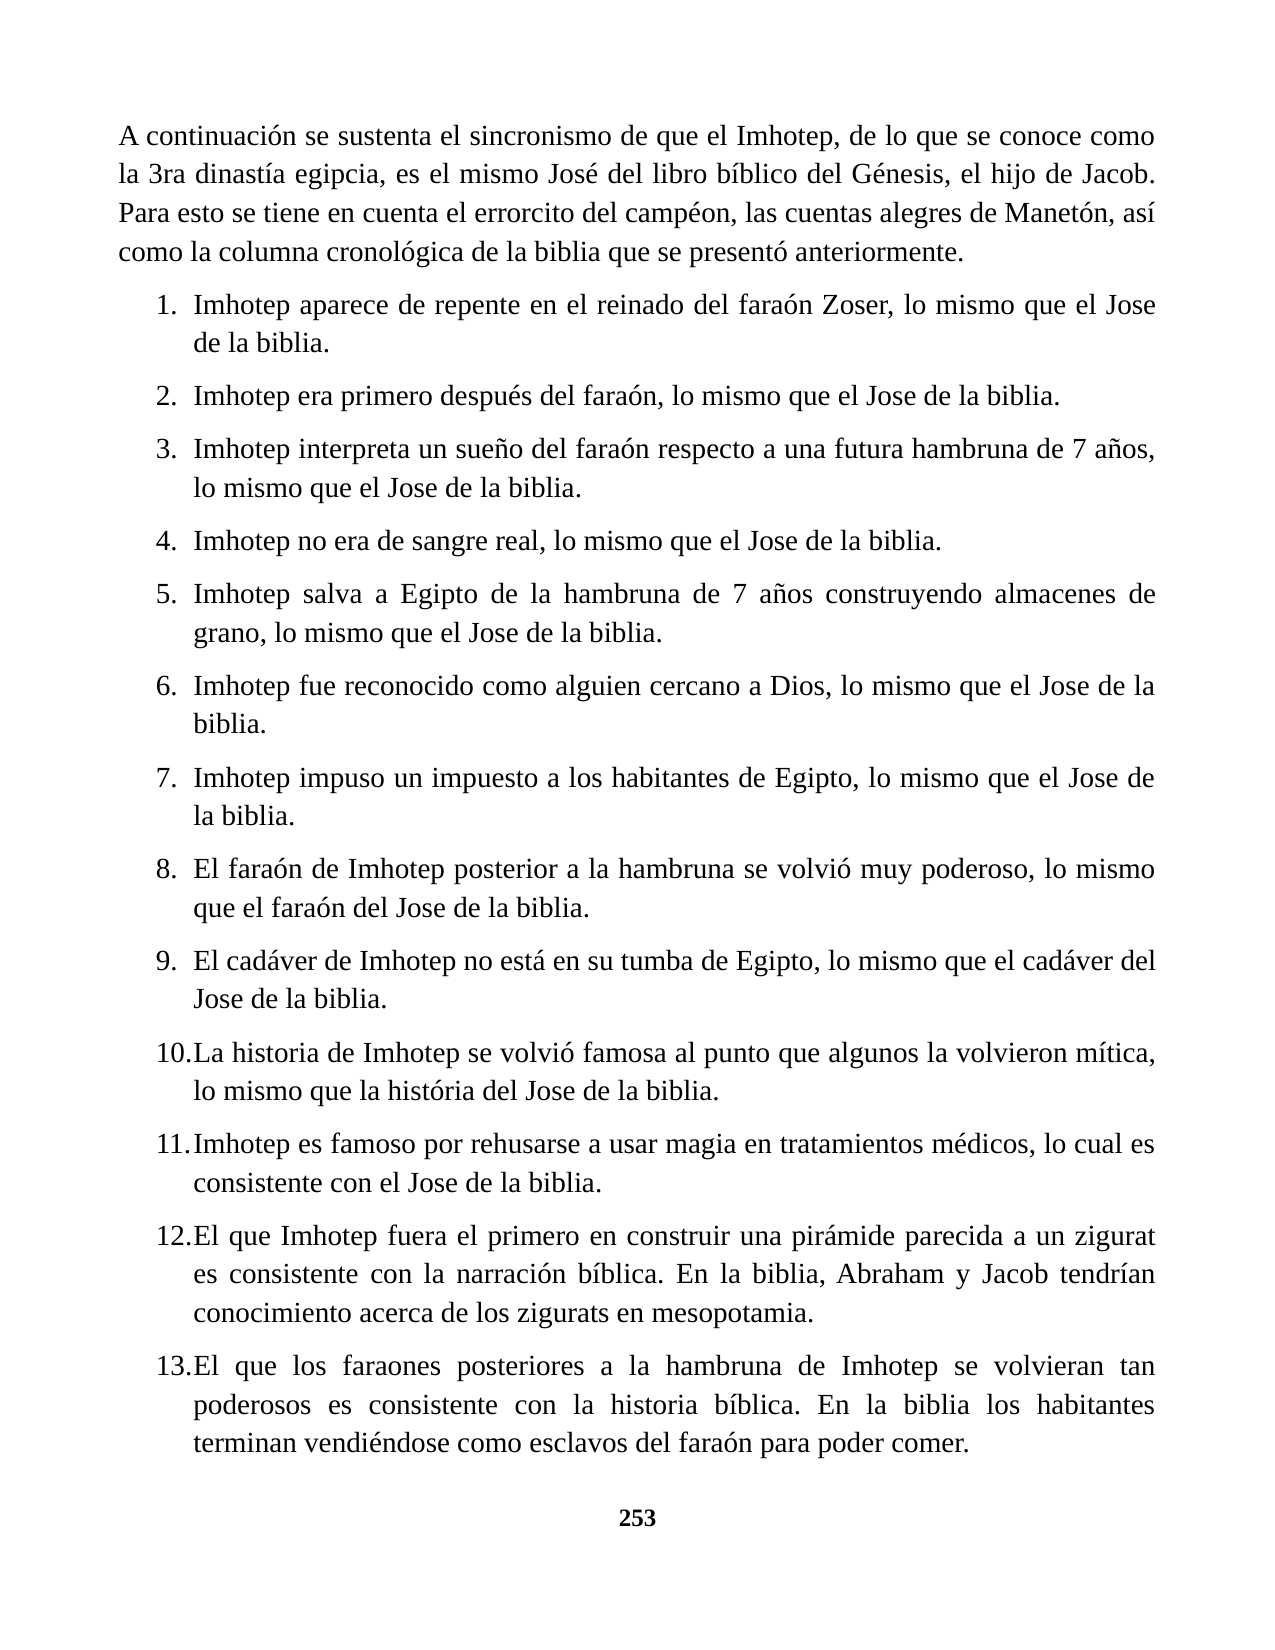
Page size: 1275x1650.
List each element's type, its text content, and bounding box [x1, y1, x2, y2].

list La historia de Imhotep se volvió famosa al punto que algunos la volvieron mítica, lo mismo que la história del Jose de la biblia. [156, 1035, 1157, 1107]
list Imhotep aparece de repente en el reinado del faraón Zoser, lo mismo que el Jose de la biblia. [156, 287, 1157, 359]
list Imhotep fue reconocido como alguien cercano a Dios, lo mismo que el Jose de la biblia. [156, 668, 1157, 740]
list Imhotep no era de sangre real, lo mismo que el Jose de la biblia. [156, 523, 1157, 557]
list El faraón de Imhotep posterior a la hambruna se volvió muy poderoso, lo mismo que el faraón del Jose de la biblia. [156, 851, 1157, 923]
list Imhotep era primero después del faraón, lo mismo que el Jose de la biblia. [156, 378, 1157, 412]
list Imhotep interpreta un sueño del faraón respecto a una futura hambruna de 7 años, lo mismo que el Jose de la biblia. [156, 432, 1157, 504]
list Imhotep es famoso por rehusarse a usar magia en tratamientos médicos, lo cual es consistente con el Jose de la biblia. [156, 1126, 1157, 1198]
list Imhotep salva a Egipto de la hambruna de 7 años construyendo almacenes de grano, lo mismo que el Jose de la biblia. [156, 576, 1157, 648]
list El que los faraones posteriores a la hambruna de Imhotep se volvieran tan poderosos es consistente con la historia bíblica. En la biblia los habitantes terminan vendiéndose como esclavos del faraón para poder comer. [156, 1348, 1157, 1459]
list El cadáver de Imhotep no está en su tumba de Egipto, lo mismo que el cadáver del Jose de la biblia. [156, 943, 1157, 1015]
list El que Imhotep fuera el primero en construir una pirámide parecida a un zigurat es consistente con la narración bíblica. En la biblia, Abraham y Jacob tendrían conocimiento acerca de los zigurats en mesopotamia. [156, 1218, 1157, 1329]
list Imhotep impuso un impuesto a los habitantes de Egipto, lo mismo que el Jose de la biblia. [156, 760, 1157, 832]
text A continuación se sustenta el sincronismo de que el Imhotep, de lo que se conoce como la 3ra dinastía egipcia, es el mismo José del libro bíblico del Génesis, el hijo de Jacob. Para esto se tiene en cuenta el errorcito del campéon, las cuentas alegres de Manetón, así como la columna cronológica de la biblia que se presentó anteriormente. [118, 118, 1157, 267]
